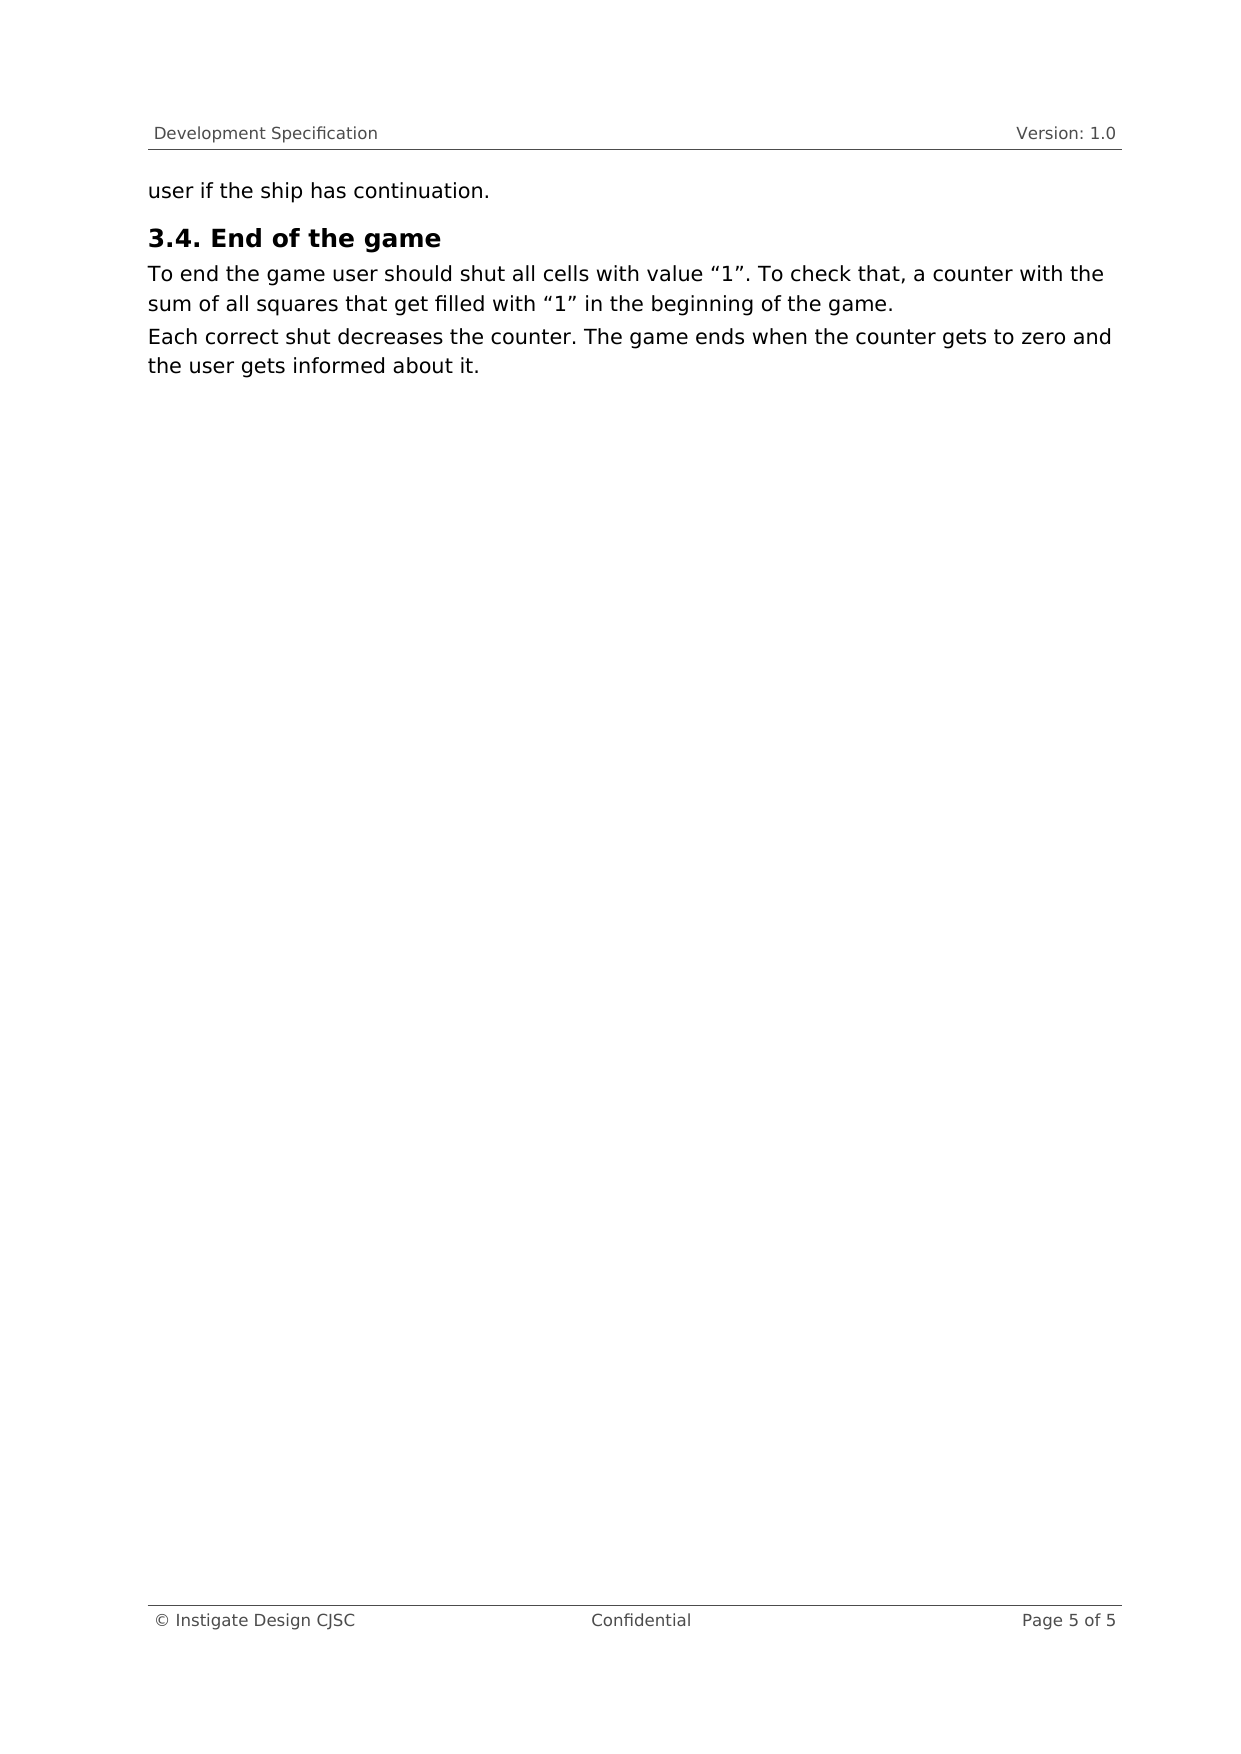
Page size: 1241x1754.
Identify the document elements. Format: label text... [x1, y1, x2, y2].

text user if the ship has continuation. [148, 179, 1122, 203]
text To end the game user should shut all cells with value “1”. To check that, a counter with the sum of all squares that get filled with “1” in the beginning of the game. [148, 262, 1122, 316]
subtitle End of the game [148, 224, 1122, 254]
text Each correct shut decreases the counter. The game ends when the counter gets to zero and the user gets informed about it. [148, 325, 1122, 379]
